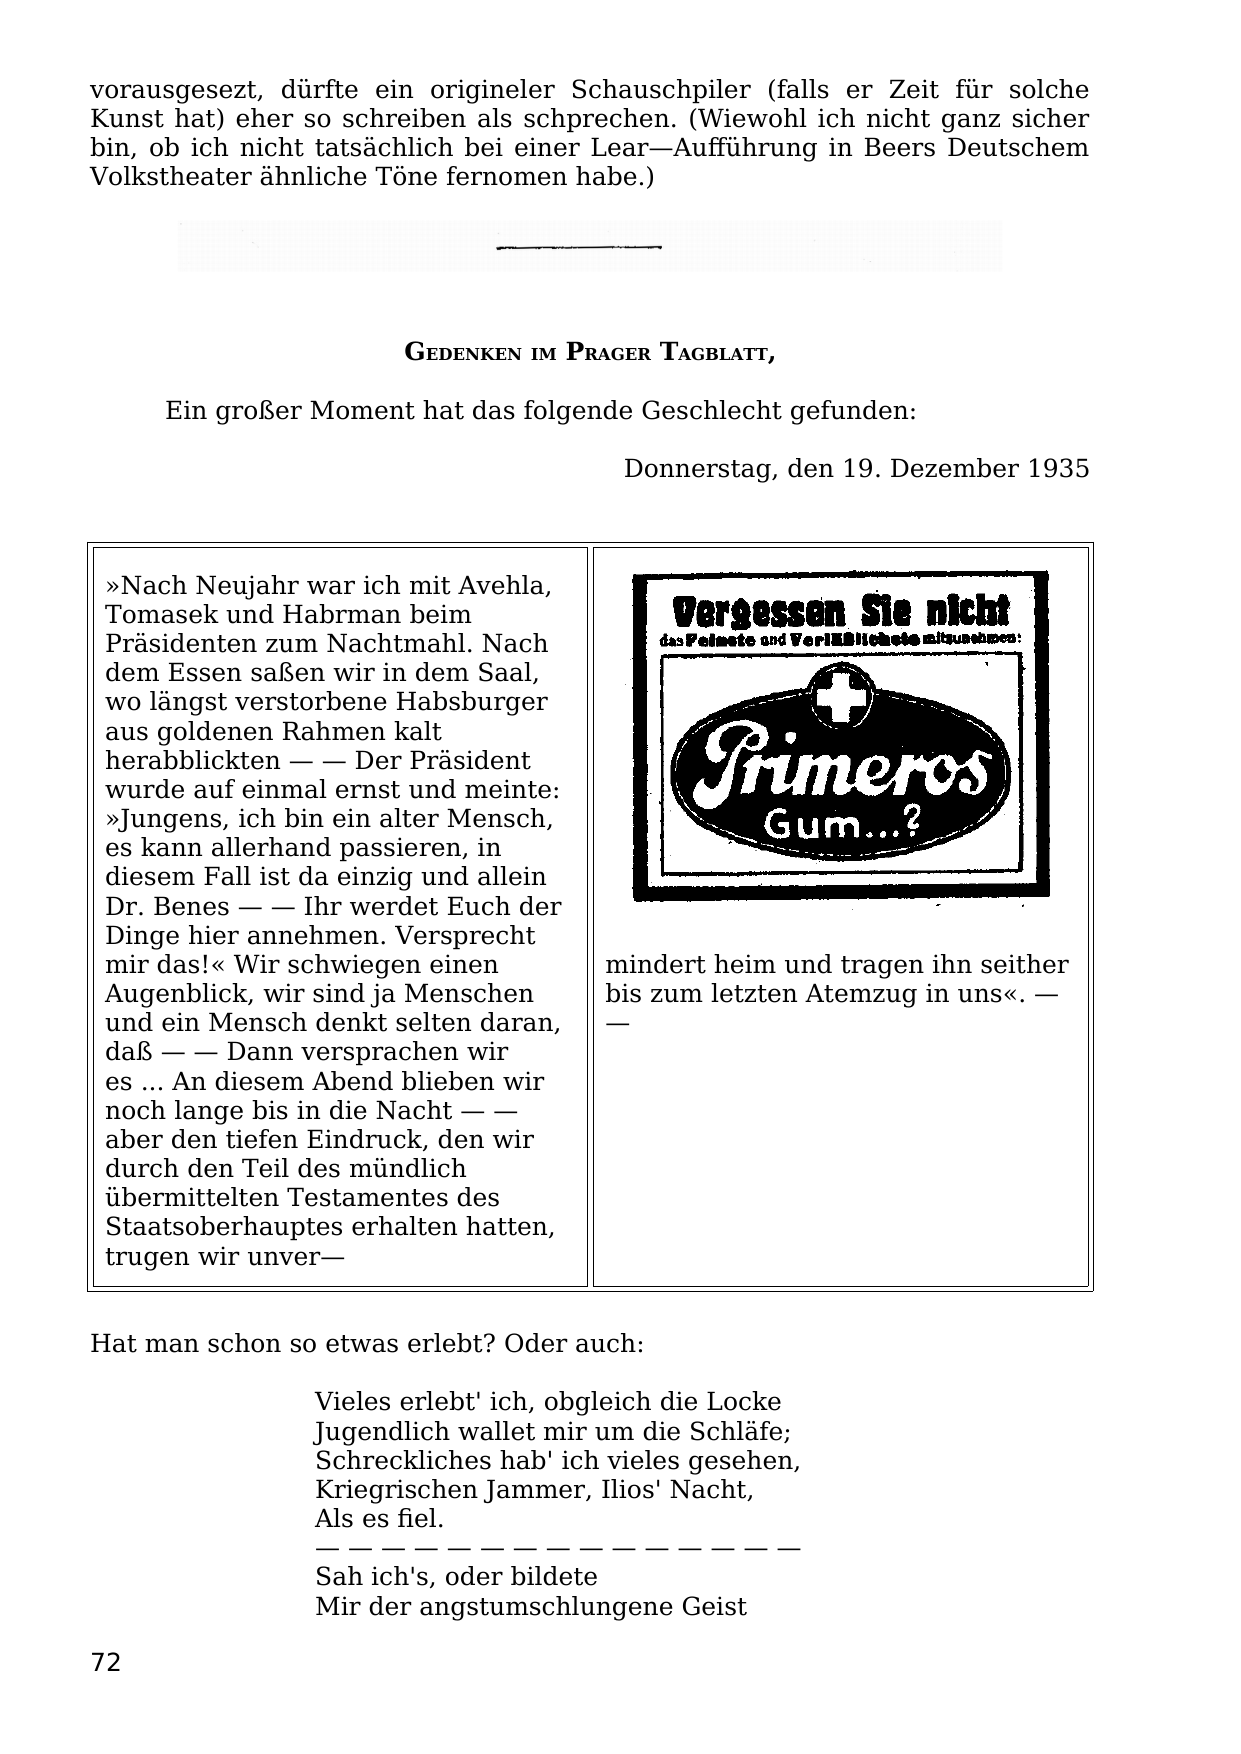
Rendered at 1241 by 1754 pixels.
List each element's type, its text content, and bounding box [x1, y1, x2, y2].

text Donnerstag, den 19. Dezember 1935 [90, 454, 1091, 483]
text Hat man schon so etwas erlebt? Oder auch: [90, 1320, 1091, 1358]
text Kriegrischen Jammer, Ilios' Nacht, [315, 1475, 1091, 1504]
text vorausgesezt, dürfte ein origineler Schauschpiler (falls er Zeit für solche Kunst hat) eher so schreiben als schprechen. (Wiewohl ich nicht ganz sicher bin, ob ich nicht tatsächlich bei einer Lear—Aufführung in Beers Deutschem Volkstheater ähnliche Töne fernomen habe.) [90, 75, 1091, 192]
text — — — — — — — — — — — — — — — [315, 1533, 1091, 1562]
picture [177, 220, 1003, 272]
text Vieles erlebt' ich, obgleich die Locke [315, 1387, 1091, 1417]
table_header »Nach Neujahr war ich mit Avehla, Tomasek und Habrman beim Präsidenten zum Nachtmahl. Nach dem Essen saßen wir in dem Saal, wo längst verstorbene Habsburger aus goldenen Rahmen kalt herabblickten — — Der Präsident wurde auf einmal ernst und meinte: »Jungens, ich bin ein alter Mensch, es kann allerhand passieren, in diesem Fall ist da einzig und allein Dr. Benes — — Ihr werdet Euch der Dinge hier annehmen. Versprecht mir das!« Wir schwiegen einen Augenblick, wir sind ja Menschen und ein Mensch denkt selten daran, daß — — Dann versprachen wir es ... An diesem Abend blieben wir noch lange bis in die Nacht — — aber den tiefen Eindruck, den wir durch den Teil des mündlich übermittelten Testamentes des Staatsoberhauptes erhalten hatten, trugen wir unver— [90, 543, 590, 1286]
text Schreckliches hab' ich vieles gesehen, [315, 1446, 1091, 1475]
text Mir der angstumschlungene Geist [315, 1592, 1091, 1621]
text Ein großer Moment hat das folgende Geschlecht gefunden: [90, 396, 1091, 425]
text Jugendlich wallet mir um die Schläfe; [315, 1417, 1091, 1446]
table_header mindert heim und tragen ihn seither bis zum letzten Atemzug in uns«. — — [590, 543, 1091, 1286]
text Gedenken im Prager Tagblatt, [90, 308, 1091, 367]
text Als es fiel. [315, 1504, 1091, 1533]
picture [619, 562, 1062, 910]
text Sah ich's, oder bildete [315, 1562, 1091, 1592]
